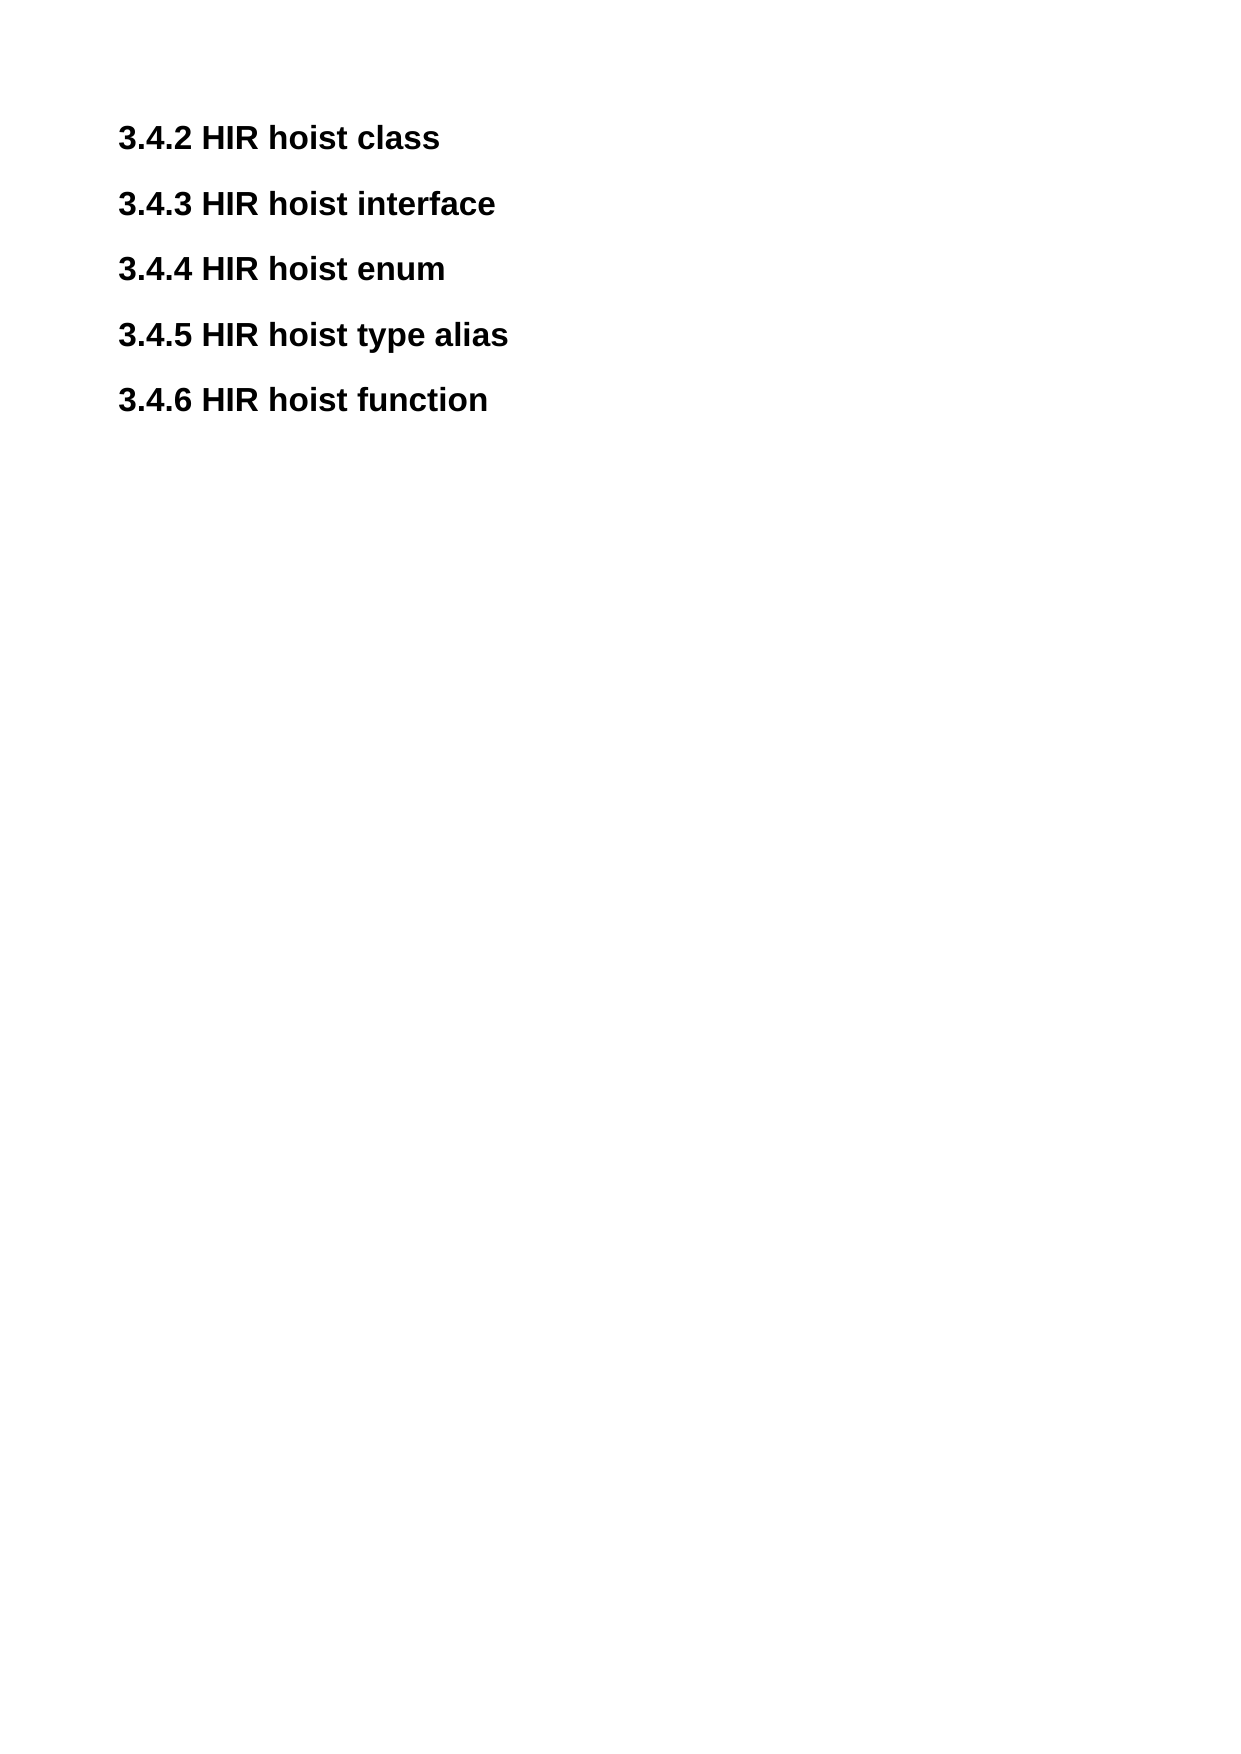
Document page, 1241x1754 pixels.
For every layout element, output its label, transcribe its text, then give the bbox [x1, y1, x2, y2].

subtitle 3.4.5 HIR hoist type alias [118, 315, 1122, 353]
subtitle 3.4.6 HIR hoist function [118, 380, 1122, 419]
subtitle 3.4.3 HIR hoist interface [118, 184, 1122, 222]
subtitle 3.4.2 HIR hoist class [118, 118, 1122, 157]
subtitle 3.4.4 HIR hoist enum [118, 249, 1122, 288]
